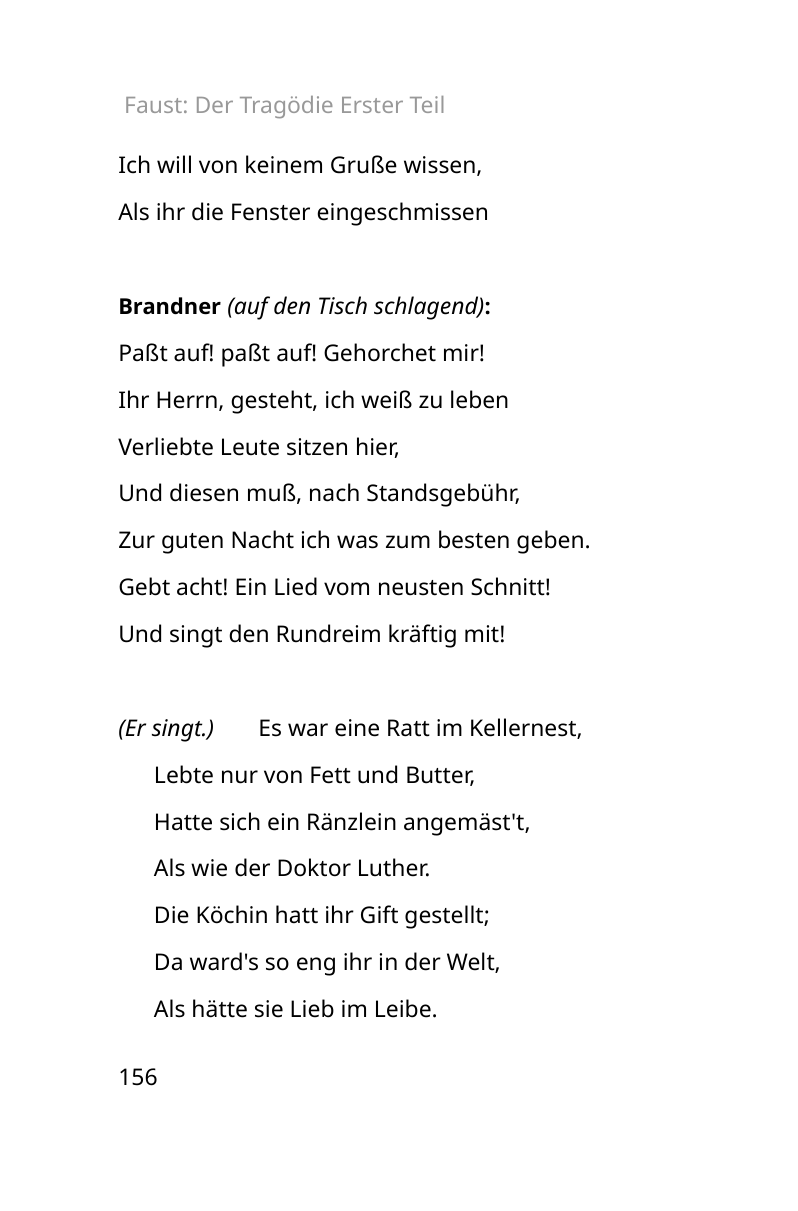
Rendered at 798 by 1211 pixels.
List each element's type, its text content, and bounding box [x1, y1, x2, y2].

text Brandner (auf den Tisch schlagend): Paßt auf! paßt auf! Gehorchet mir! Ihr Herrn, gesteht, ich weiß zu leben Verliebte Leute sitzen hier, Und diesen muß, nach Standsgebühr, Zur guten Nacht ich was zum besten geben. Gebt acht! Ein Lied vom neusten Schnitt! Und singt den Rundreim kräftig mit! [118, 261, 679, 649]
text Ich will von keinem Gruße wissen, Als ihr die Fenster eingeschmissen [118, 149, 679, 227]
text (Er singt.) Es war eine Ratt im Kellernest, Lebte nur von Fett und Butter, Hatte sich ein Ränzlein angemäst't, Als wie der Doktor Luther. Die Köchin hatt ihr Gift gestellt; Da ward's so eng ihr in der Welt, Als hätte sie Lieb im Leibe. [118, 683, 679, 1024]
